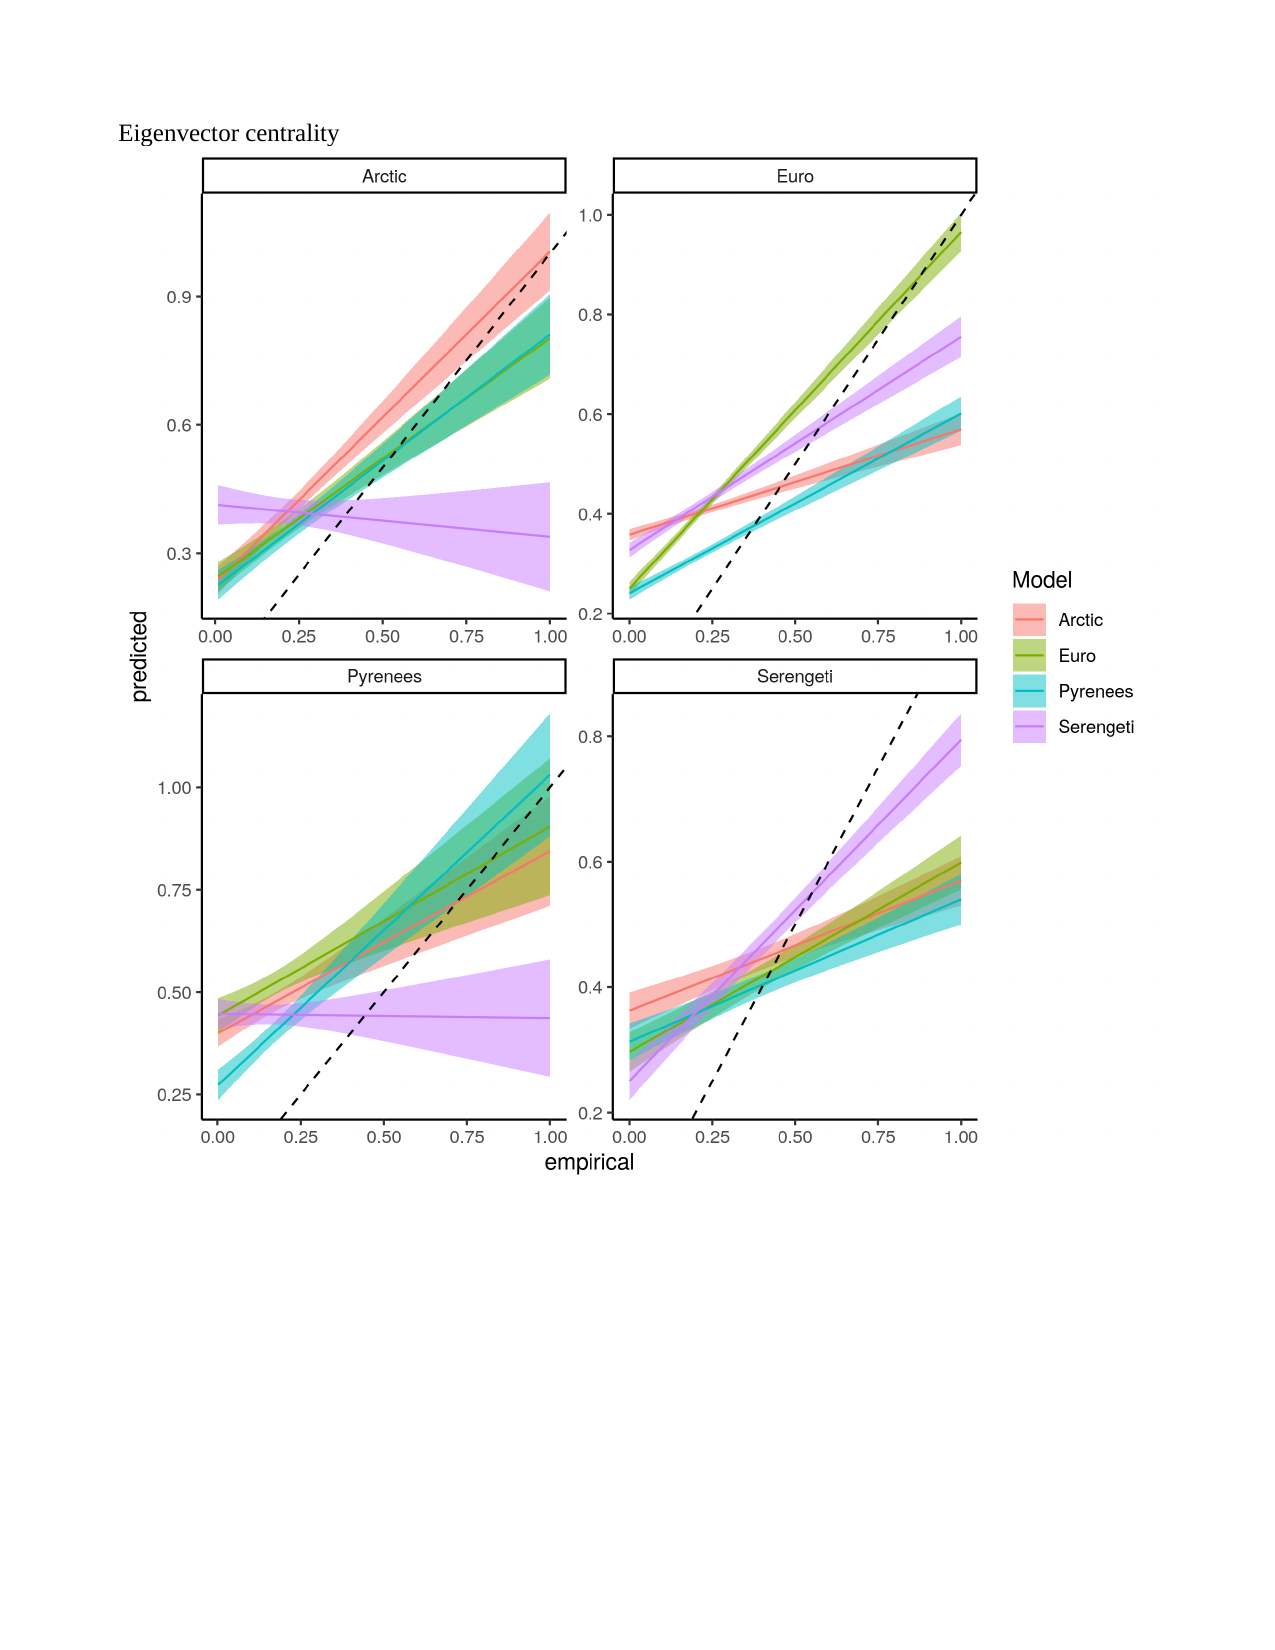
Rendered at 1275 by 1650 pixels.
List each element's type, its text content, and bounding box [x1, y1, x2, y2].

text Eigenvector centrality [118, 118, 1157, 146]
picture [118, 146, 1157, 1186]
